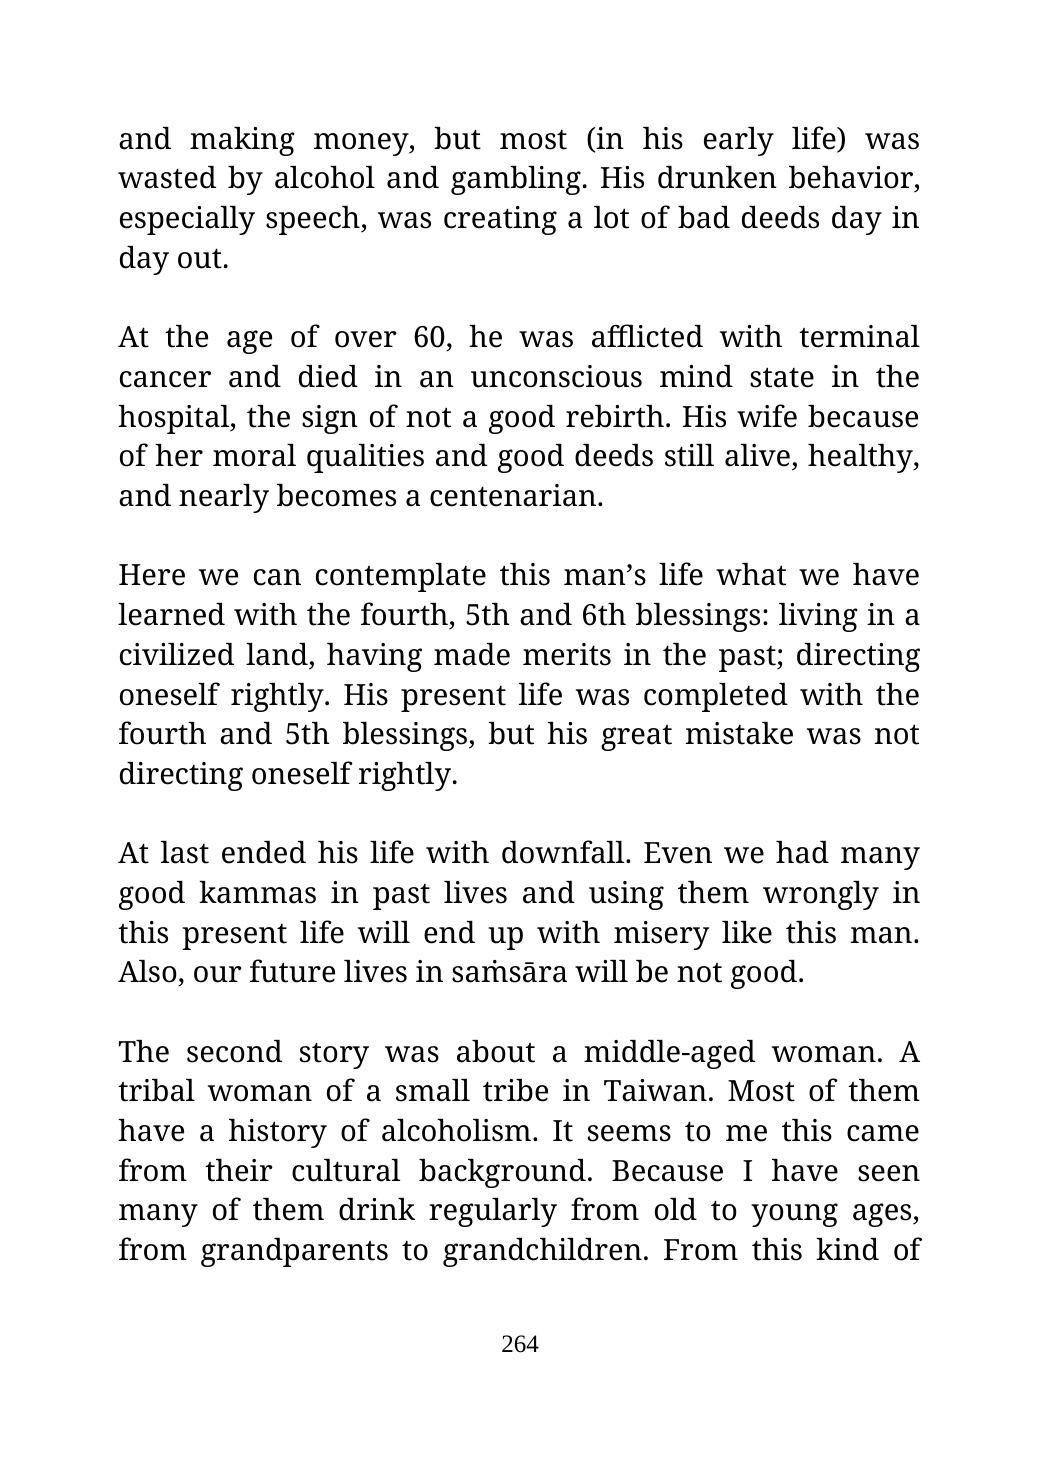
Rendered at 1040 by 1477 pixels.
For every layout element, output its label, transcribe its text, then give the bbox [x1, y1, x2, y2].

text and making money, but most (in his early life) was wasted by alcohol and gambling. His drunken behavior, especially speech, was creating a lot of bad deeds day in day out. At the age of over 60, he was afflicted with terminal cancer and died in an unconscious mind state in the hospital, the sign of not a good rebirth. His wife because of her moral qualities and good deeds still alive, healthy, and nearly becomes a centenarian. Here we can contemplate this man’s life what we have learned with the fourth, 5th and 6th blessings: living in a civilized land, having made merits in the past; directing oneself rightly. His present life was completed with the fourth and 5th blessings, but his great mistake was not directing oneself rightly. At last ended his life with downfall. Even we had many good kammas in past lives and using them wrongly in this present life will end up with misery like this man. Also, our future lives in saṁsāra will be not good. The second story was about a middle-aged woman. A tribal woman of a small tribe in Taiwan. Most of them have a history of alcoholism. It seems to me this came from their cultural background. Because I have seen many of them drink regularly from old to young ages, from grandparents to grandchildren. From this kind of [118, 118, 922, 1269]
